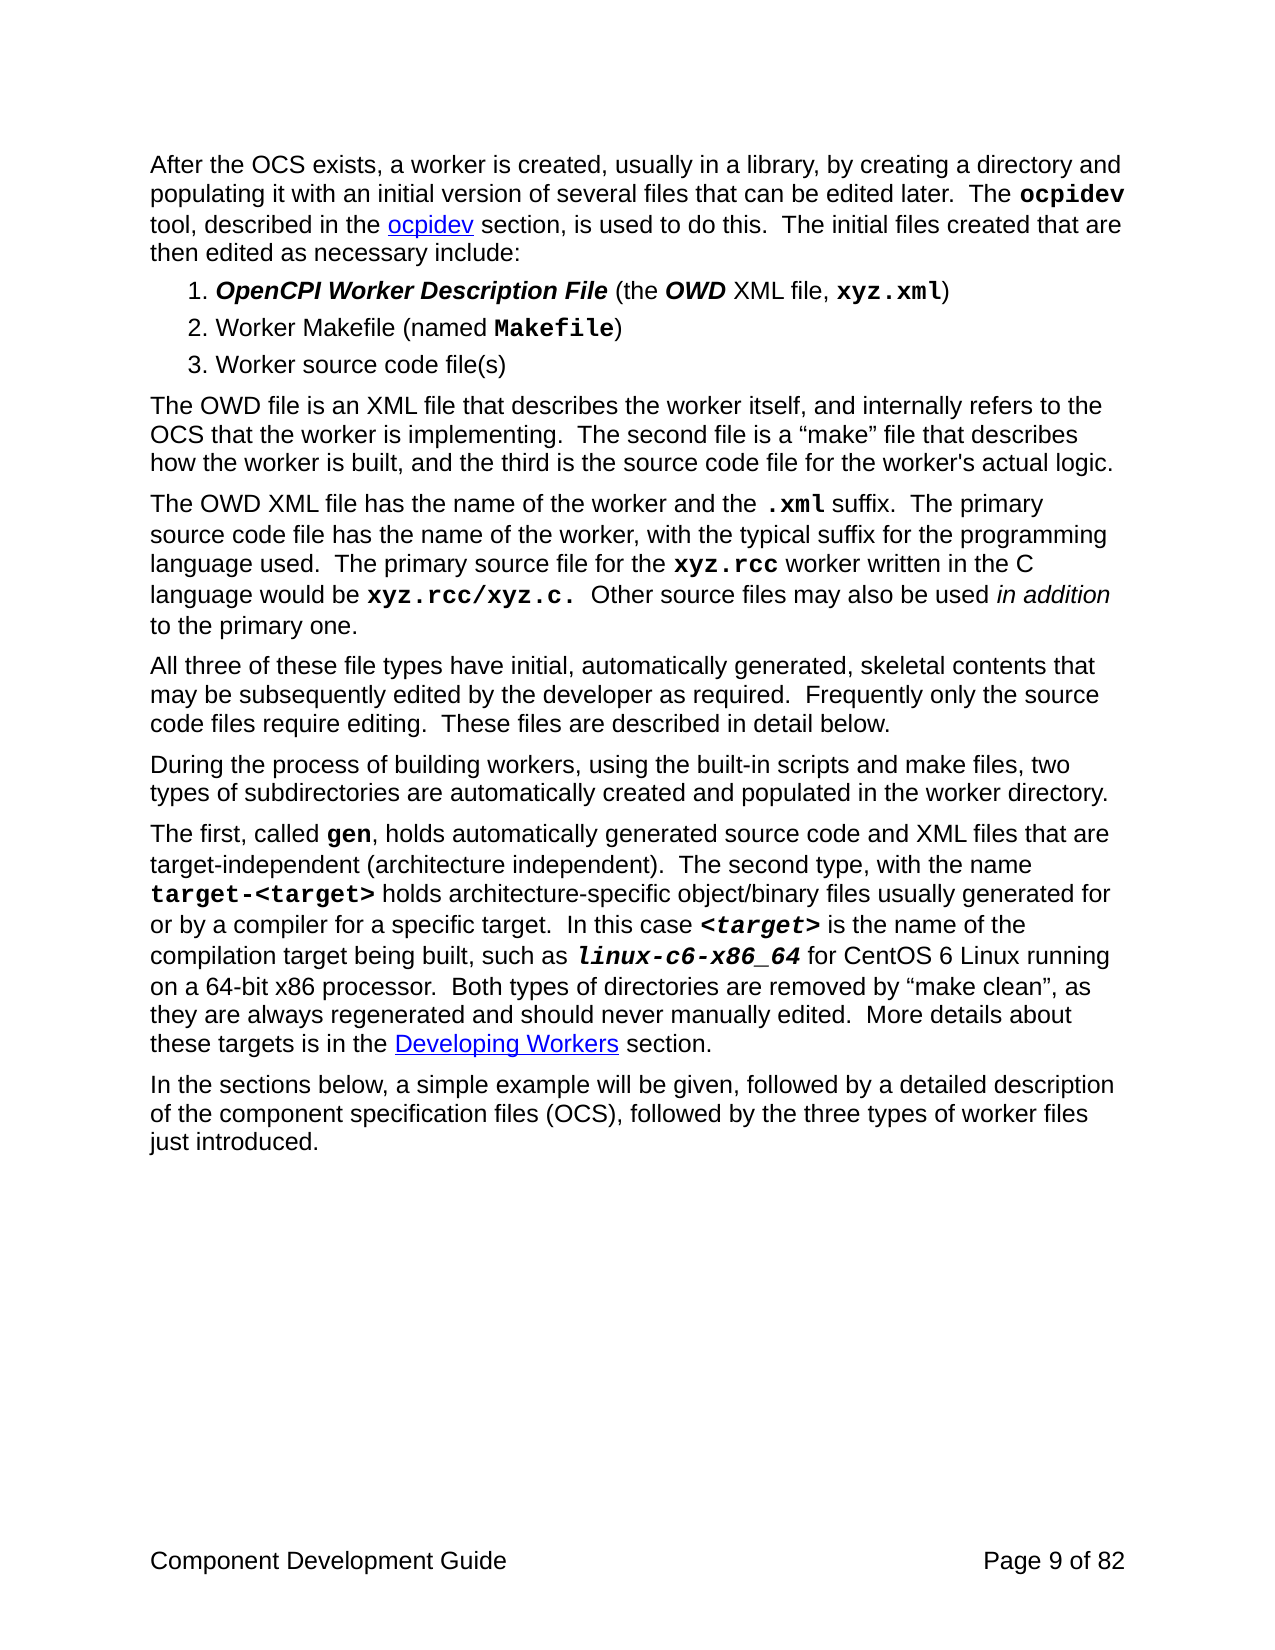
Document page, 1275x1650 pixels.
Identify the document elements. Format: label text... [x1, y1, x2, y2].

text During the process of building workers, using the built-in scripts and make files, two types of subdirectories are automatically created and populated in the worker directory. [150, 749, 1125, 807]
text All three of these file types have initial, automatically generated, skeletal contents that may be subsequently edited by the developer as required. Frequently only the source code files require editing. These files are described in detail below. [150, 651, 1125, 738]
list Worker Makefile (named Makefile) [187, 313, 1050, 344]
text The first, called gen, holds automatically generated source code and XML files that are target-independent (architecture independent). The second type, with the name target-<target> holds architecture-specific object/binary files usually generated for or by a compiler for a specific target. In this case <target> is the name of the compilation target being built, such as linux-c6-x86_64 for CentOS 6 Linux running on a 64-bit x86 processor. Both types of directories are removed by “make clean”, as they are always regenerated and should never manually edited. More details about these targets is in the Developing Workers section. [150, 819, 1125, 1058]
list OpenCPI Worker Description File (the OWD XML file, xyz.xml) [187, 276, 1050, 307]
text The OWD file is an XML file that describes the worker itself, and internally refers to the OCS that the worker is implementing. The second file is a “make” file that describes how the worker is built, and the third is the source code file for the worker's actual logic. [150, 391, 1125, 477]
text In the sections below, a simple example will be given, followed by a detailed description of the component specification files (OCS), followed by the three types of worker files just introduced. [150, 1070, 1125, 1156]
text After the OCS exists, a worker is created, usually in a library, by creating a directory and populating it with an initial version of several files that can be edited later. The ocpidev tool, described in the ocpidev section, is used to do this. The initial files created that are then edited as necessary include: [150, 150, 1125, 267]
list Worker source code file(s) [187, 350, 1050, 379]
text The OWD XML file has the name of the worker and the .xml suffix. The primary source code file has the name of the worker, with the typical suffix for the programming language used. The primary source file for the xyz.rcc worker written in the C language would be xyz.rcc/xyz.c. Other source files may also be used in addition to the primary one. [150, 489, 1125, 639]
